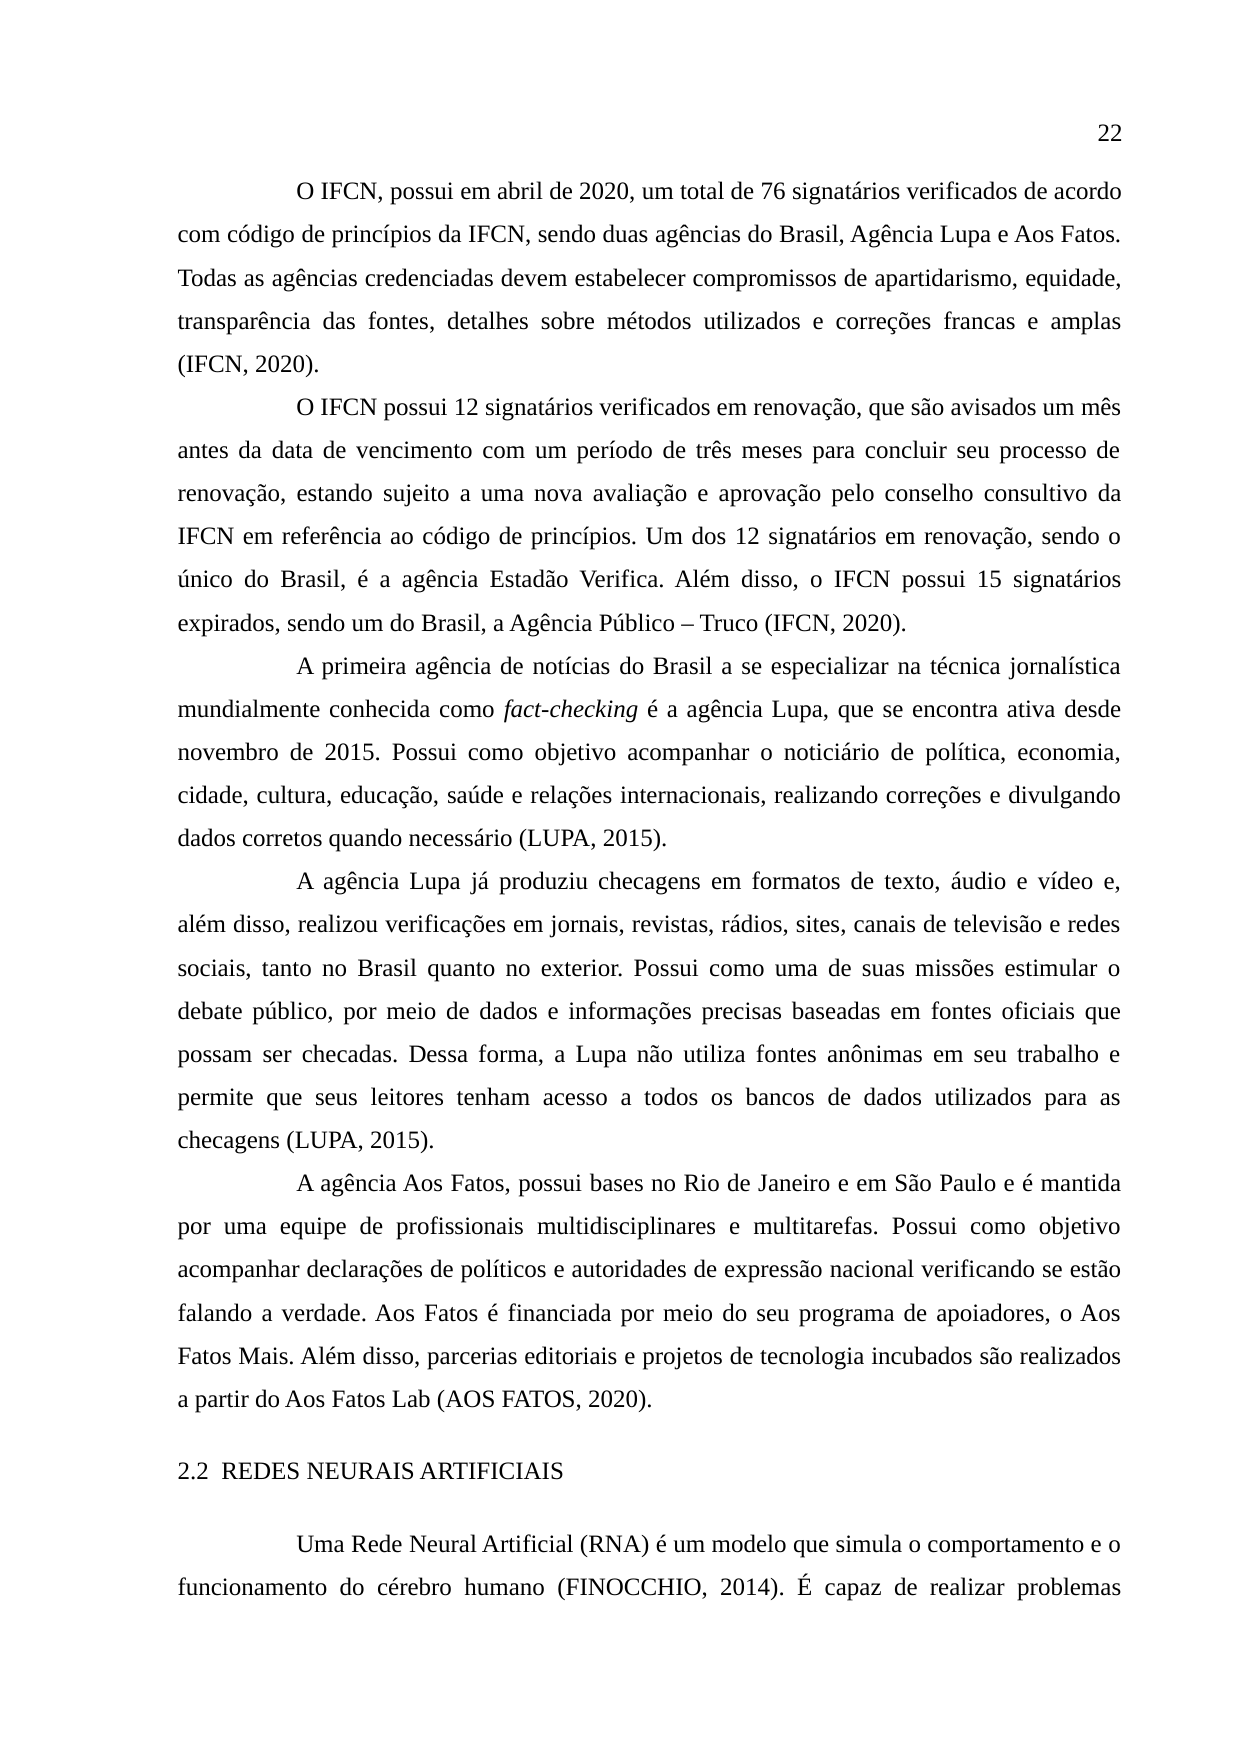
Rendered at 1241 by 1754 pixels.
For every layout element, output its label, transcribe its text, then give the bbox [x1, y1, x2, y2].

text A primeira agência de notícias do Brasil a se especializar na técnica jornalística mundialmente conhecida como fact-checking é a agência Lupa, que se encontra ativa desde novembro de 2015. Possui como objetivo acompanhar o noticiário de política, economia, cidade, cultura, educação, saúde e relações internacionais, realizando correções e divulgando dados corretos quando necessário (LUPA, 2015). [177, 651, 1122, 852]
text Uma Rede Neural Artificial (RNA) é um modelo que simula o comportamento e o funcionamento do cérebro humano (FINOCCHIO, 2014). É capaz de realizar problemas [177, 1529, 1122, 1601]
text A agência Lupa já produziu checagens em formatos de texto, áudio e vídeo e, além disso, realizou verificações em jornais, revistas, rádios, sites, canais de televisão e redes sociais, tanto no Brasil quanto no exterior. Possui como uma de suas missões estimular o debate público, por meio de dados e informações precisas baseadas em fontes oficiais que possam ser checadas. Dessa forma, a Lupa não utiliza fontes anônimas em seu trabalho e permite que seus leitores tenham acesso a todos os bancos de dados utilizados para as checagens (LUPA, 2015). [177, 866, 1122, 1154]
text A agência Aos Fatos, possui bases no Rio de Janeiro e em São Paulo e é mantida por uma equipe de profissionais multidisciplinares e multitarefas. Possui como objetivo acompanhar declarações de políticos e autoridades de expressão nacional verificando se estão falando a verdade. Aos Fatos é financiada por meio do seu programa de apoiadores, o Aos Fatos Mais. Além disso, parcerias editoriais e projetos de tecnologia incubados são realizados a partir do Aos Fatos Lab (AOS FATOS, 2020). [177, 1168, 1122, 1413]
text O IFCN, possui em abril de 2020, um total de 76 signatários verificados de acordo com código de princípios da IFCN, sendo duas agências do Brasil, Agência Lupa e Aos Fatos. Todas as agências credenciadas devem estabelecer compromissos de apartidarismo, equidade, transparência das fontes, detalhes sobre métodos utilizados e correções francas e amplas (IFCN, 2020). [177, 176, 1122, 378]
subtitle REDES NEURAIS ARTIFICIAIS [177, 1456, 1122, 1485]
text O IFCN possui 12 signatários verificados em renovação, que são avisados um mês antes da data de vencimento com um período de três meses para concluir seu processo de renovação, estando sujeito a uma nova avaliação e aprovação pelo conselho consultivo da IFCN em referência ao código de princípios. Um dos 12 signatários em renovação, sendo o único do Brasil, é a agência Estadão Verifica. Além disso, o IFCN possui 15 signatários expirados, sendo um do Brasil, a Agência Público – Truco (IFCN, 2020). [177, 392, 1122, 636]
